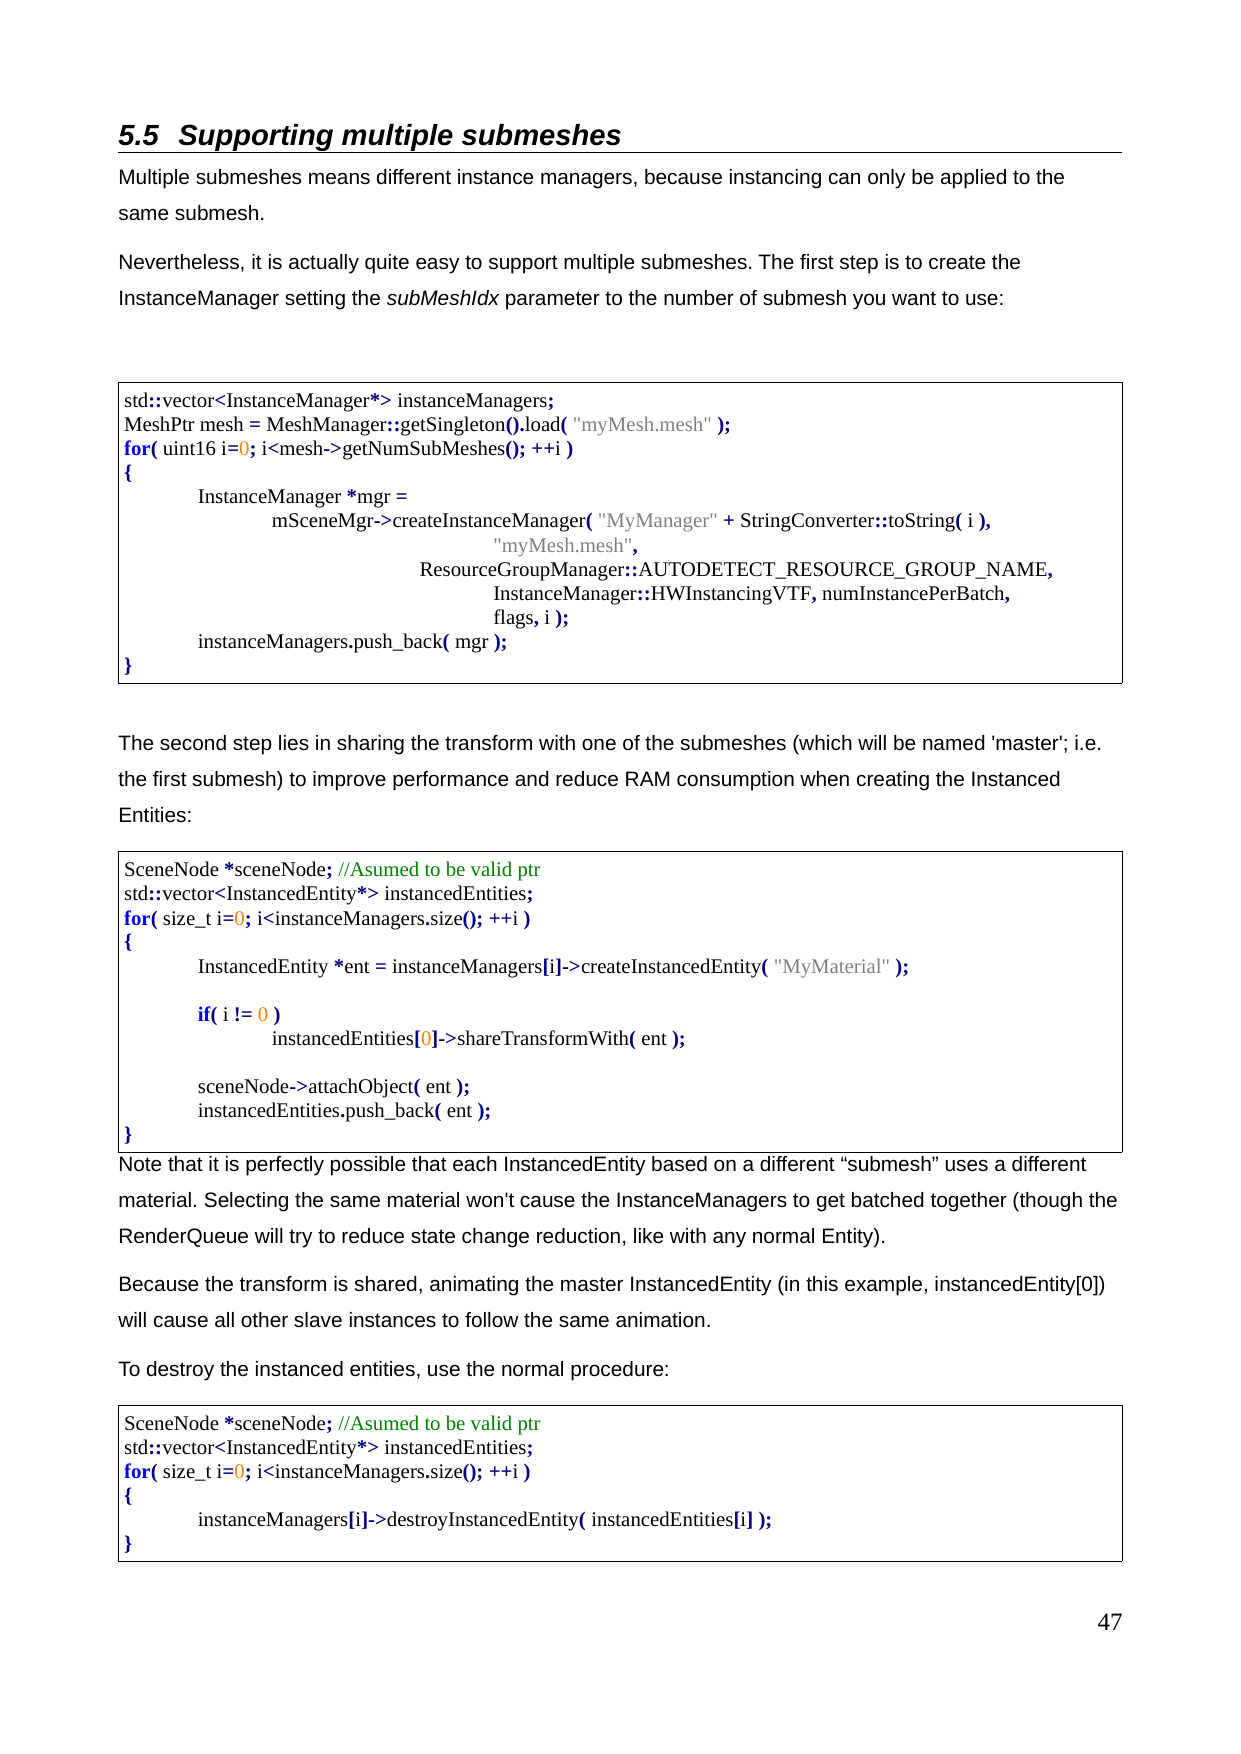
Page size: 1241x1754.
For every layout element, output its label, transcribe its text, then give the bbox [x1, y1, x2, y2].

text Because the transform is shared, animating the master InstancedEntity (in this example, instancedEntity[0]) will cause all other slave instances to follow the same animation. [118, 1272, 1122, 1332]
text Multiple submeshes means different instance managers, because instancing can only be applied to the same submesh. [118, 165, 1122, 225]
text The second step lies in sharing the transform with one of the submeshes (which will be named 'master'; i.e. the first submesh) to improve performance and reduce RAM consumption when creating the Instanced Entities: [118, 731, 1122, 827]
text To destroy the instanced entities, use the normal procedure: [118, 1357, 1122, 1381]
subtitle Supporting multiple submeshes [118, 118, 1122, 152]
table_header std::vector<InstanceManager*> instanceManagers; MeshPtr mesh = MeshManager::getSingleton().load( "myMesh.mesh" ); for( uint16 i=0; i<mesh->getNumSubMeshes(); ++i ) { InstanceManager *mgr = mSceneMgr->createInstanceManager( "MyManager" + StringConverter::toString( i ), "myMesh.mesh", ResourceGroupManager::AUTODETECT_RESOURCE_GROUP_NAME, InstanceManager::HWInstancingVTF, numInstancePerBatch, flags, i ); instanceManagers.push_back( mgr ); } [119, 383, 1122, 683]
table_header SceneNode *sceneNode; //Asumed to be valid ptr std::vector<InstancedEntity*> instancedEntities; for( size_t i=0; i<instanceManagers.size(); ++i ) { instanceManagers[i]->destroyInstancedEntity( instancedEntities[i] ); } [119, 1406, 1122, 1561]
text Note that it is perfectly possible that each InstancedEntity based on a different “submesh” uses a different material. Selecting the same material won't cause the InstanceManagers to get batched together (though the RenderQueue will try to reduce state change reduction, like with any normal Entity). [118, 1153, 1122, 1248]
text Nevertheless, it is actually quite easy to support multiple submeshes. The first step is to create the InstanceManager setting the subMeshIdx parameter to the number of submesh you want to use: [118, 249, 1122, 309]
table_header SceneNode *sceneNode; //Asumed to be valid ptr std::vector<InstancedEntity*> instancedEntities; for( size_t i=0; i<instanceManagers.size(); ++i ) { InstancedEntity *ent = instanceManagers[i]->createInstancedEntity( "MyMaterial" ); if( i != 0 ) instancedEntities[0]->shareTransformWith( ent ); sceneNode->attachObject( ent ); instancedEntities.push_back( ent ); } [119, 852, 1122, 1152]
